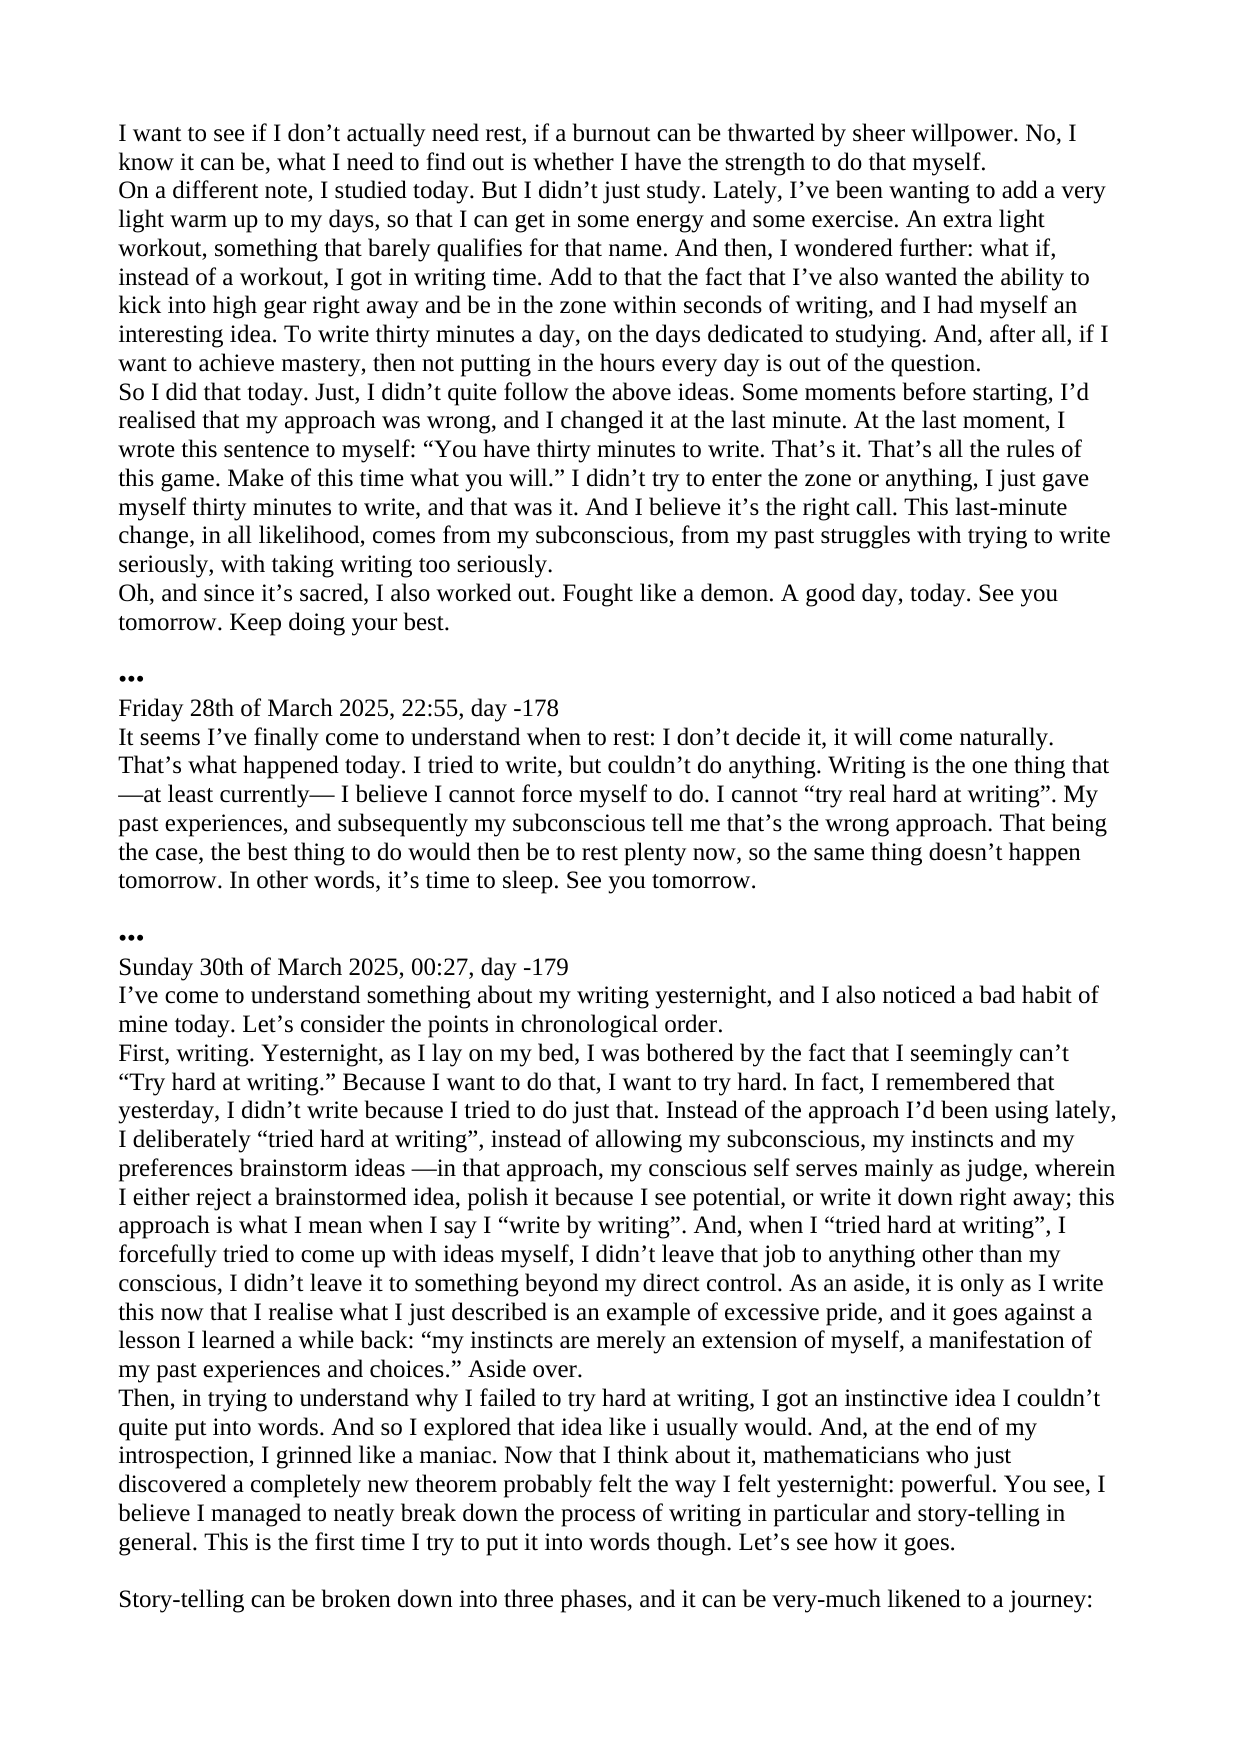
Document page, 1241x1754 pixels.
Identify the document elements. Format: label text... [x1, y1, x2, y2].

text I want to see if I don’t actually need rest, if a burnout can be thwarted by sheer willpower. No, I know it can be, what I need to find out is whether I have the strength to do that myself. [118, 118, 1122, 176]
text Sunday 30th of March 2025, 00:27, day -179 [118, 952, 1122, 981]
text ••• [118, 923, 1122, 952]
text Oh, and since it’s sacred, I also worked out. Fought like a demon. A good day, today. See you tomorrow. Keep doing your best. [118, 578, 1122, 636]
text It seems I’ve finally come to understand when to rest: I don’t decide it, it will come naturally. That’s what happened today. I tried to write, but couldn’t do anything. Writing is the one thing that —at least currently— I believe I cannot force myself to do. I cannot “try real hard at writing”. My past experiences, and subsequently my subconscious tell me that’s the wrong approach. That being the case, the best thing to do would then be to rest plenty now, so the same thing doesn’t happen tomorrow. In other words, it’s time to sleep. See you tomorrow. [118, 722, 1122, 894]
text So I did that today. Just, I didn’t quite follow the above ideas. Some moments before starting, I’d realised that my approach was wrong, and I changed it at the last minute. At the last moment, I wrote this sentence to myself: “You have thirty minutes to write. That’s it. That’s all the rules of this game. Make of this time what you will.” I didn’t try to enter the zone or anything, I just gave myself thirty minutes to write, and that was it. And I believe it’s the right call. This last-minute change, in all likelihood, comes from my subconscious, from my past struggles with trying to write seriously, with taking writing too seriously. [118, 377, 1122, 578]
text ••• [118, 664, 1122, 693]
text On a different note, I studied today. But I didn’t just study. Lately, I’ve been wanting to add a very light warm up to my days, so that I can get in some energy and some exercise. An extra light workout, something that barely qualifies for that name. And then, I wondered further: what if, instead of a workout, I got in writing time. Add to that the fact that I’ve also wanted the ability to kick into high gear right away and be in the zone within seconds of writing, and I had myself an interesting idea. To write thirty minutes a day, on the days dedicated to studying. And, after all, if I want to achieve mastery, then not putting in the hours every day is out of the question. [118, 176, 1122, 377]
text Friday 28th of March 2025, 22:55, day -178 [118, 693, 1122, 722]
text I’ve come to understand something about my writing yesternight, and I also noticed a bad habit of mine today. Let’s consider the points in chronological order. [118, 981, 1122, 1038]
text First, writing. Yesternight, as I lay on my bed, I was bothered by the fact that I seemingly can’t “Try hard at writing.” Because I want to do that, I want to try hard. In fact, I remembered that yesterday, I didn’t write because I tried to do just that. Instead of the approach I’d been using lately, I deliberately “tried hard at writing”, instead of allowing my subconscious, my instincts and my preferences brainstorm ideas —in that approach, my conscious self serves mainly as judge, wherein I either reject a brainstormed idea, polish it because I see potential, or write it down right away; this approach is what I mean when I say I “write by writing”. And, when I “tried hard at writing”, I forcefully tried to come up with ideas myself, I didn’t leave that job to anything other than my conscious, I didn’t leave it to something beyond my direct control. As an aside, it is only as I write this now that I realise what I just described is an example of excessive pride, and it goes against a lesson I learned a while back: “my instincts are merely an extension of myself, a manifestation of my past experiences and choices.” Aside over. [118, 1038, 1122, 1383]
text Then, in trying to understand why I failed to try hard at writing, I got an instinctive idea I couldn’t quite put into words. And so I explored that idea like i usually would. And, at the end of my introspection, I grinned like a maniac. Now that I think about it, mathematicians who just discovered a completely new theorem probably felt the way I felt yesternight: powerful. You see, I believe I managed to neatly break down the process of writing in particular and story-telling in general. This is the first time I try to put it into words though. Let’s see how it goes. [118, 1383, 1122, 1556]
text Story-telling can be broken down into three phases, and it can be very-much likened to a journey: [118, 1584, 1122, 1613]
